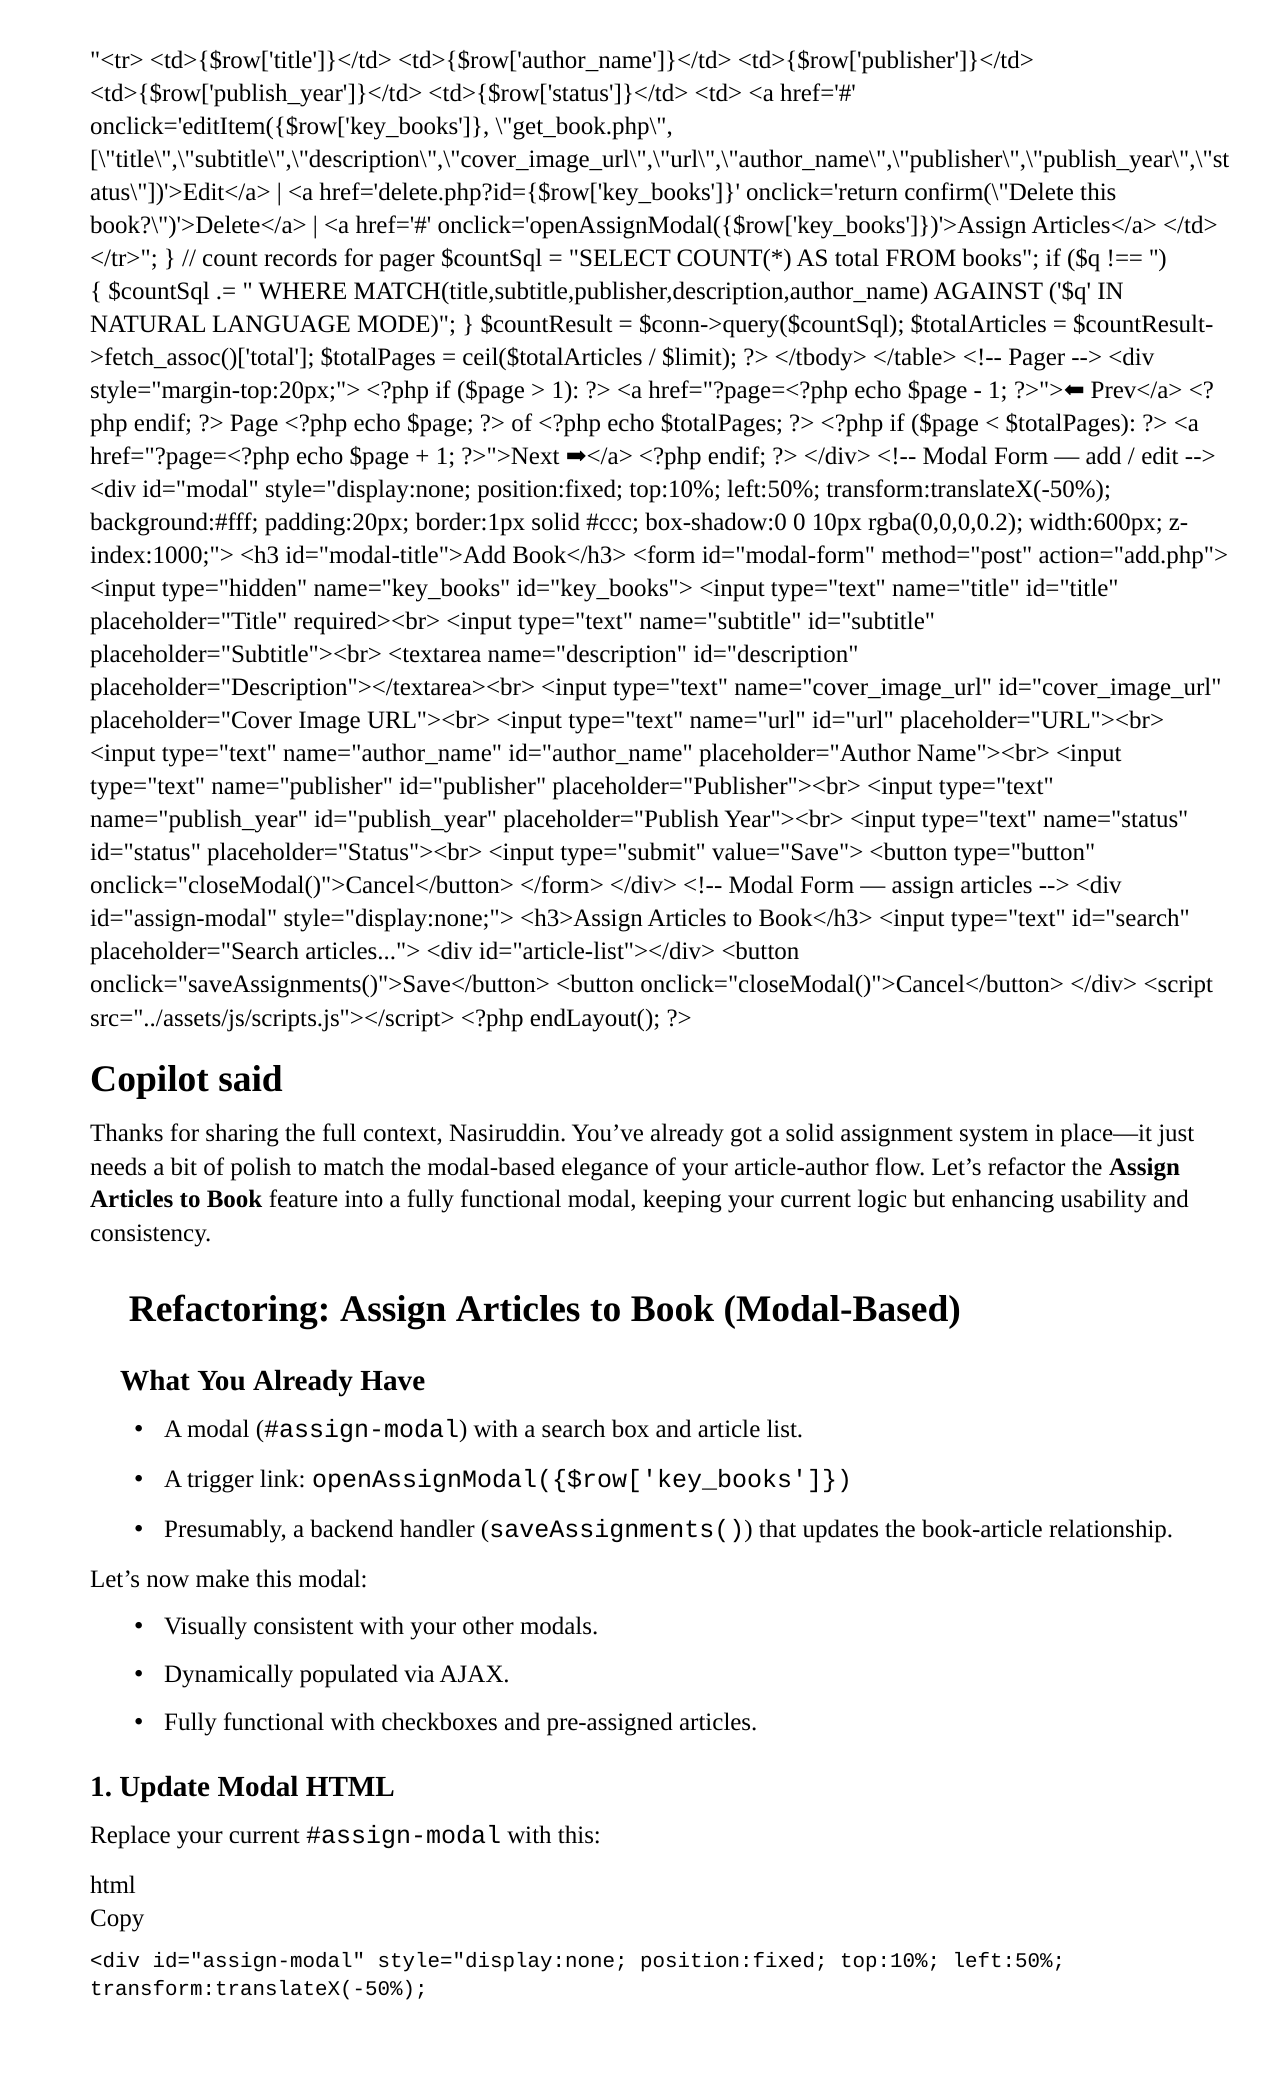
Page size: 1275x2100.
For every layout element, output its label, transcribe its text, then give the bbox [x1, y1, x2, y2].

list Presumably, a backend handler (saveAssignments()) that updates the book-article relationship. [134, 1514, 1230, 1544]
text Copy [90, 1903, 1230, 1932]
subtitle ✅ What You Already Have [90, 1363, 1230, 1396]
text "<tr> <td>{$row['title']}</td> <td>{$row['author_name']}</td> <td>{$row['publisher']}</td> <td>{$row['publish_year']}</td> <td>{$row['status']}</td> <td> <a href='#' onclick='editItem({$row['key_books']}, \"get_book.php\", [\"title\",\"subtitle\",\"description\",\"cover_image_url\",\"url\",\"author_name\",\"publisher\",\"publish_year\",\"status\"])'>Edit</a> | <a href='delete.php?id={$row['key_books']}' onclick='return confirm(\"Delete this book?\")'>Delete</a> | <a href='#' onclick='openAssignModal({$row['key_books']})'>Assign Articles</a> </td> </tr>"; } // count records for pager $countSql = "SELECT COUNT(*) AS total FROM books"; if ($q !== '') { $countSql .= " WHERE MATCH(title,subtitle,publisher,description,author_name) AGAINST ('$q' IN NATURAL LANGUAGE MODE)"; } $countResult = $conn->query($countSql); $totalArticles = $countResult->fetch_assoc()['total']; $totalPages = ceil($totalArticles / $limit); ?> </tbody> </table> <!-- Pager --> <div style="margin-top:20px;"> <?php if ($page > 1): ?> <a href="?page=<?php echo $page - 1; ?>">⬅ Prev</a> <?php endif; ?> Page <?php echo $page; ?> of <?php echo $totalPages; ?> <?php if ($page < $totalPages): ?> <a href="?page=<?php echo $page + 1; ?>">Next ➡</a> <?php endif; ?> </div> <!-- Modal Form — add / edit --> <div id="modal" style="display:none; position:fixed; top:10%; left:50%; transform:translateX(-50%); background:#fff; padding:20px; border:1px solid #ccc; box-shadow:0 0 10px rgba(0,0,0,0.2); width:600px; z-index:1000;"> <h3 id="modal-title">Add Book</h3> <form id="modal-form" method="post" action="add.php"> <input type="hidden" name="key_books" id="key_books"> <input type="text" name="title" id="title" placeholder="Title" required><br> <input type="text" name="subtitle" id="subtitle" placeholder="Subtitle"><br> <textarea name="description" id="description" placeholder="Description"></textarea><br> <input type="text" name="cover_image_url" id="cover_image_url" placeholder="Cover Image URL"><br> <input type="text" name="url" id="url" placeholder="URL"><br> <input type="text" name="author_name" id="author_name" placeholder="Author Name"><br> <input type="text" name="publisher" id="publisher" placeholder="Publisher"><br> <input type="text" name="publish_year" id="publish_year" placeholder="Publish Year"><br> <input type="text" name="status" id="status" placeholder="Status"><br> <input type="submit" value="Save"> <button type="button" onclick="closeModal()">Cancel</button> </form> </div> <!-- Modal Form — assign articles --> <div id="assign-modal" style="display:none;"> <h3>Assign Articles to Book</h3> <input type="text" id="search" placeholder="Search articles..."> <div id="article-list"></div> <button onclick="saveAssignments()">Save</button> <button onclick="closeModal()">Cancel</button> </div> <script src="../assets/js/scripts.js"></script> <?php endLayout(); ?> [90, 45, 1230, 1031]
text Let’s now make this modal: [90, 1564, 1230, 1592]
list Dynamically populated via AJAX. [134, 1659, 1230, 1688]
list A trigger link: openAssignModal({$row['key_books']}) [134, 1464, 1230, 1494]
text html [90, 1870, 1230, 1898]
list A modal (#assign-modal) with a search box and article list. [134, 1414, 1230, 1444]
text <div id="assign-modal" style="display:none; position:fixed; top:10%; left:50%; transform:translateX(-50%); [90, 1950, 1230, 2001]
list Fully functional with checkboxes and pre-assigned articles. [134, 1707, 1230, 1735]
subtitle Copilot said [90, 1056, 1230, 1099]
text Thanks for sharing the full context, Nasiruddin. You’ve already got a solid assignment system in place—it just needs a bit of polish to match the modal-based elegance of your article-author flow. Let’s refactor the Assign Articles to Book feature into a fully functional modal, keeping your current logic but enhancing usability and consistency. [90, 1118, 1230, 1246]
text Replace your current #assign-modal with this: [90, 1820, 1230, 1851]
subtitle 🔧 Refactoring: Assign Articles to Book (Modal-Based) [90, 1286, 1230, 1329]
subtitle 1. Update Modal HTML [90, 1769, 1230, 1802]
list Visually consistent with your other modals. [134, 1611, 1230, 1640]
